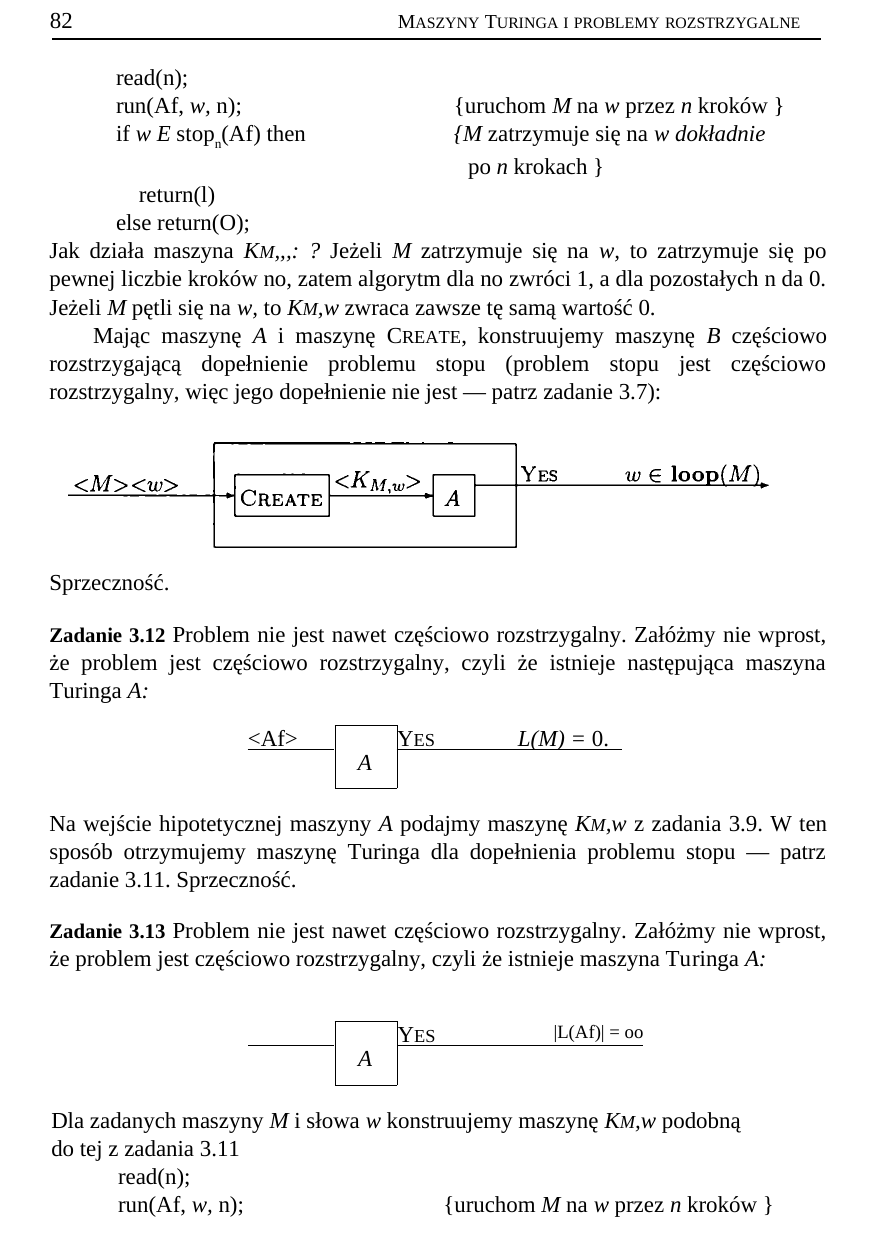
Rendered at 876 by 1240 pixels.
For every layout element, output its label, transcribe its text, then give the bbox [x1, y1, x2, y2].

text do tej z zadania 3.11 [51, 1135, 261, 1161]
table_cell [248, 1046, 334, 1085]
text Maszyny Turinga i problemy rozstrzygalne [398, 10, 823, 33]
text Jak działa maszyna Km,,,: ? Jeżeli M zatrzymuje się na w, to zatrzymuje się po pewnej liczbie kroków no, zatem algorytm dla no zwróci 1, a dla pozostałych n da 0. Jeżeli M pętli się na w, to Km,w zwraca zawsze tę samą wartość 0. [49, 237, 827, 320]
text {uruchom M na w przez n kroków } [443, 1191, 823, 1217]
text else return(O); [49, 209, 827, 236]
table_cell [398, 1046, 643, 1085]
text Na wejście hipotetycznej maszyny A podajmy maszynę Km,w z zadania 3.9. W ten sposób otrzymujemy maszynę Turinga dla dopełnienia problemu stopu — patrz zadanie 3.11. Sprzeczność. [49, 810, 827, 893]
table_header Yes [398, 1021, 481, 1045]
table_header <Af> [248, 725, 334, 749]
text 82 [49, 7, 77, 33]
table_header |L(Af)| = oo [481, 1021, 643, 1045]
table_cell [248, 750, 334, 788]
text run(Af, w, n); {uruchom M na w przez n kroków } [49, 92, 827, 118]
text Zadanie 3.13 Problem nie jest nawet częściowo rozstrzygalny. Załóżmy nie wprost, że problem jest częściowo rozstrzygalny, czyli że istnieje maszyna Tu­ringa A: [49, 917, 827, 972]
text if w E stopn(Af) then {M zatrzymuje się na w dokładnie [49, 120, 827, 151]
table_cell A [336, 749, 397, 788]
table_header [336, 1022, 397, 1045]
text Dla zadanych maszyny M i słowa w konstruujemy maszynę Km,w podobną [51, 1107, 826, 1133]
table_cell [398, 750, 622, 788]
text read(n); [49, 64, 827, 90]
table_header [336, 726, 397, 749]
table_header [248, 1021, 334, 1045]
table_cell A [336, 1045, 397, 1085]
text return(l) [49, 181, 827, 207]
text run(Af, w, n); [49, 1191, 261, 1217]
text po n krokach } [468, 153, 827, 179]
table_header Yes [398, 725, 480, 749]
text read(n); [49, 1163, 261, 1189]
text Mając maszynę A i maszynę Create, konstruujemy maszynę B częścio­wo rozstrzygającą dopełnienie problemu stopu (problem stopu jest częściowo rozstrzygalny, więc jego dopełnienie nie jest — patrz zadanie 3.7): [49, 322, 827, 404]
picture [68, 442, 769, 548]
text Zadanie 3.12 Problem nie jest nawet częściowo rozstrzygalny. Załóżmy nie wprost, że problem jest częściowo rozstrzygalny, czyli że istnieje następująca maszyna Turinga A: [49, 621, 827, 704]
text Sprzeczność. [49, 569, 827, 596]
table_header L(M) = 0. [480, 725, 622, 749]
